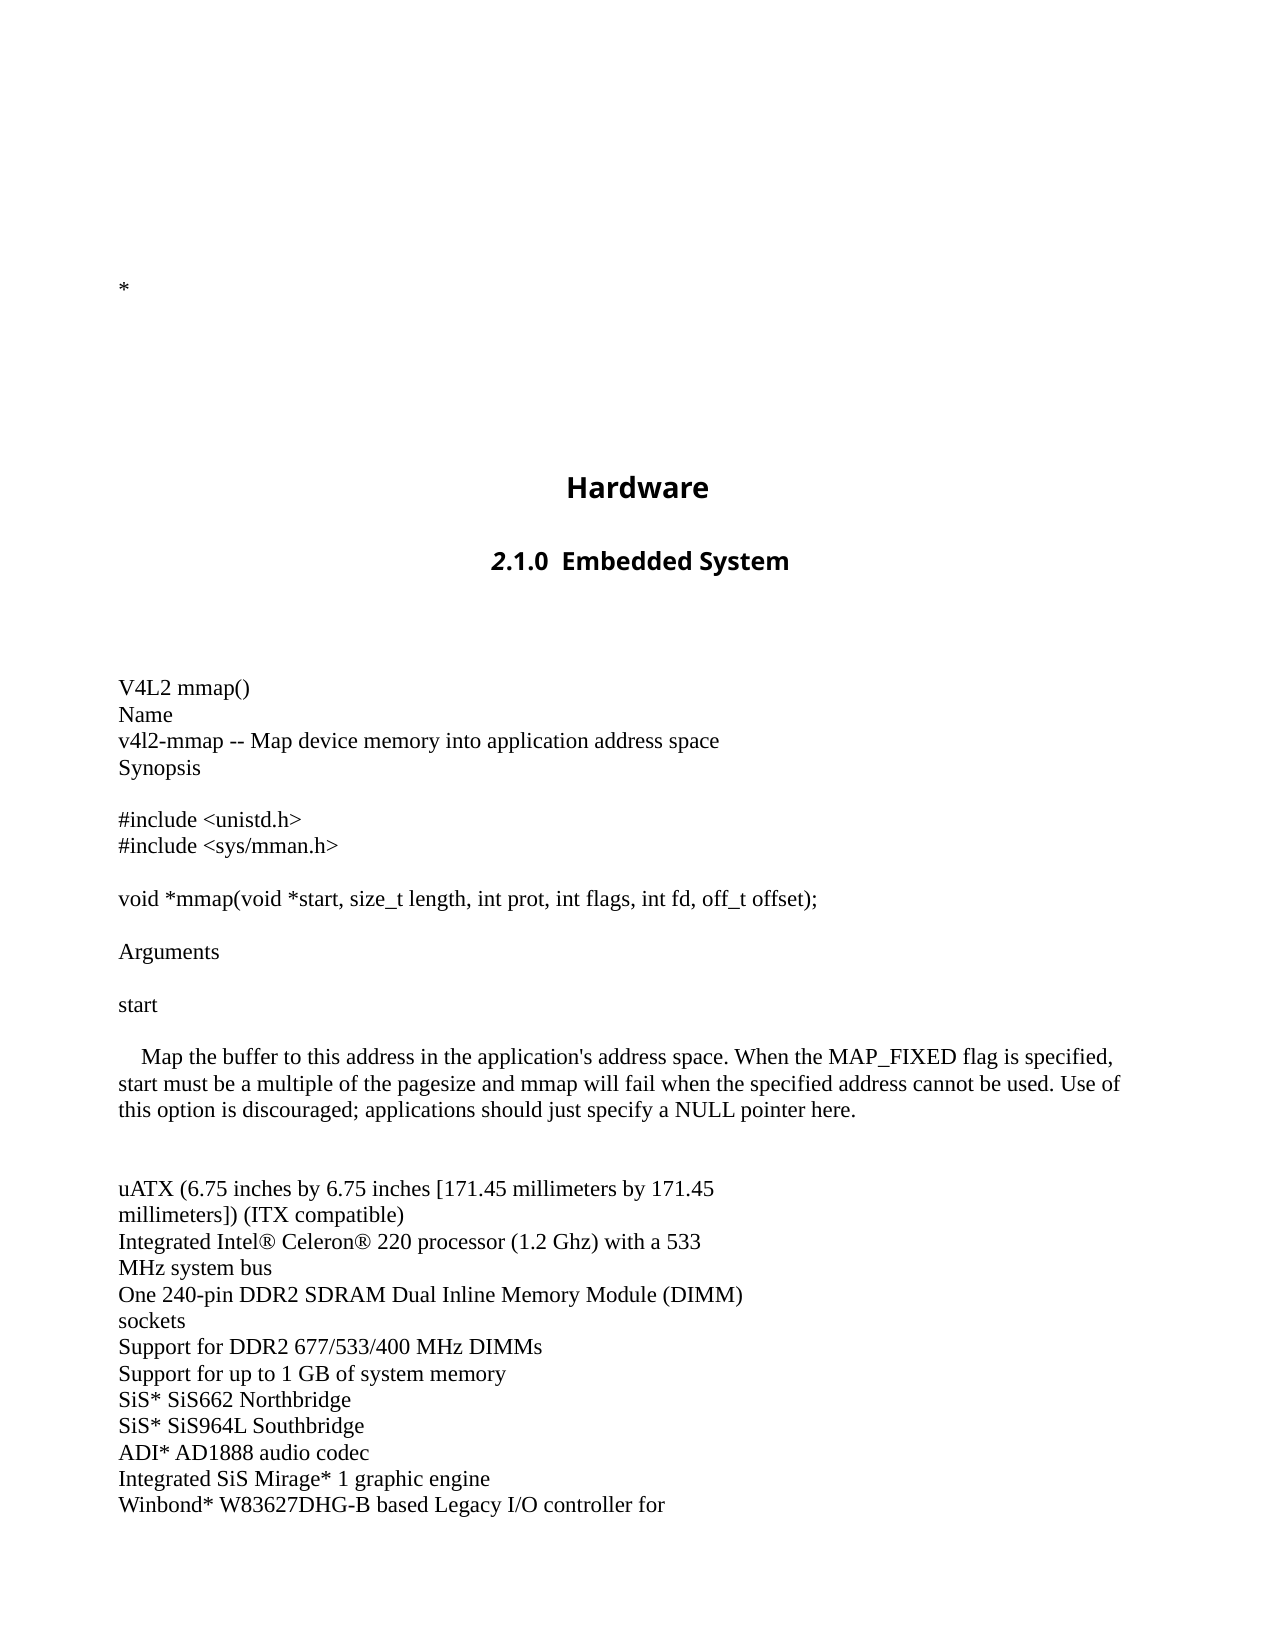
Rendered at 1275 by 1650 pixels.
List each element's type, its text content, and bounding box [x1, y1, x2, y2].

text start [118, 991, 1157, 1017]
text * [118, 276, 1157, 303]
text SiS* SiS662 Northbridge [118, 1386, 1157, 1412]
text uATX (6.75 inches by 6.75 inches [171.45 millimeters by 171.45 [118, 1175, 1157, 1202]
text Integrated Intel® Celeron® 220 processor (1.2 Ghz) with a 533 [118, 1228, 1157, 1254]
text Arguments [118, 938, 1157, 964]
text Winbond* W83627DHG-B based Legacy I/O controller for [118, 1491, 1157, 1518]
text Support for DDR2 677/533/400 MHz DIMMs [118, 1333, 1157, 1360]
text SiS* SiS964L Southbridge [118, 1412, 1157, 1439]
text v4l2-mmap -- Map device memory into application address space [118, 727, 1157, 753]
text Integrated SiS Mirage* 1 graphic engine [118, 1465, 1157, 1491]
text MHz system bus [118, 1254, 1157, 1281]
text 2.1.0 Embedded System [118, 544, 1157, 578]
text Hardware [118, 467, 1157, 507]
text ADI* AD1888 audio codec [118, 1439, 1157, 1465]
text void *mmap(void *start, size_t length, int prot, int flags, int fd, off_t offset); [118, 885, 1157, 912]
text One 240-pin DDR2 SDRAM Dual Inline Memory Module (DIMM) [118, 1281, 1157, 1307]
text Map the buffer to this address in the application's address space. When the MAP_FIXED flag is specified, start must be a multiple of the pagesize and mmap will fail when the specified address cannot be used. Use of this option is discouraged; applications should just specify a NULL pointer here. [118, 1043, 1157, 1122]
text V4L2 mmap() [118, 674, 1157, 701]
text millimeters]) (ITX compatible) [118, 1202, 1157, 1228]
text #include <sys/mman.h> [118, 833, 1157, 859]
text Synopsis [118, 753, 1157, 780]
text #include <unistd.h> [118, 806, 1157, 833]
text sockets [118, 1307, 1157, 1333]
text Support for up to 1 GB of system memory [118, 1360, 1157, 1386]
text Name [118, 701, 1157, 727]
